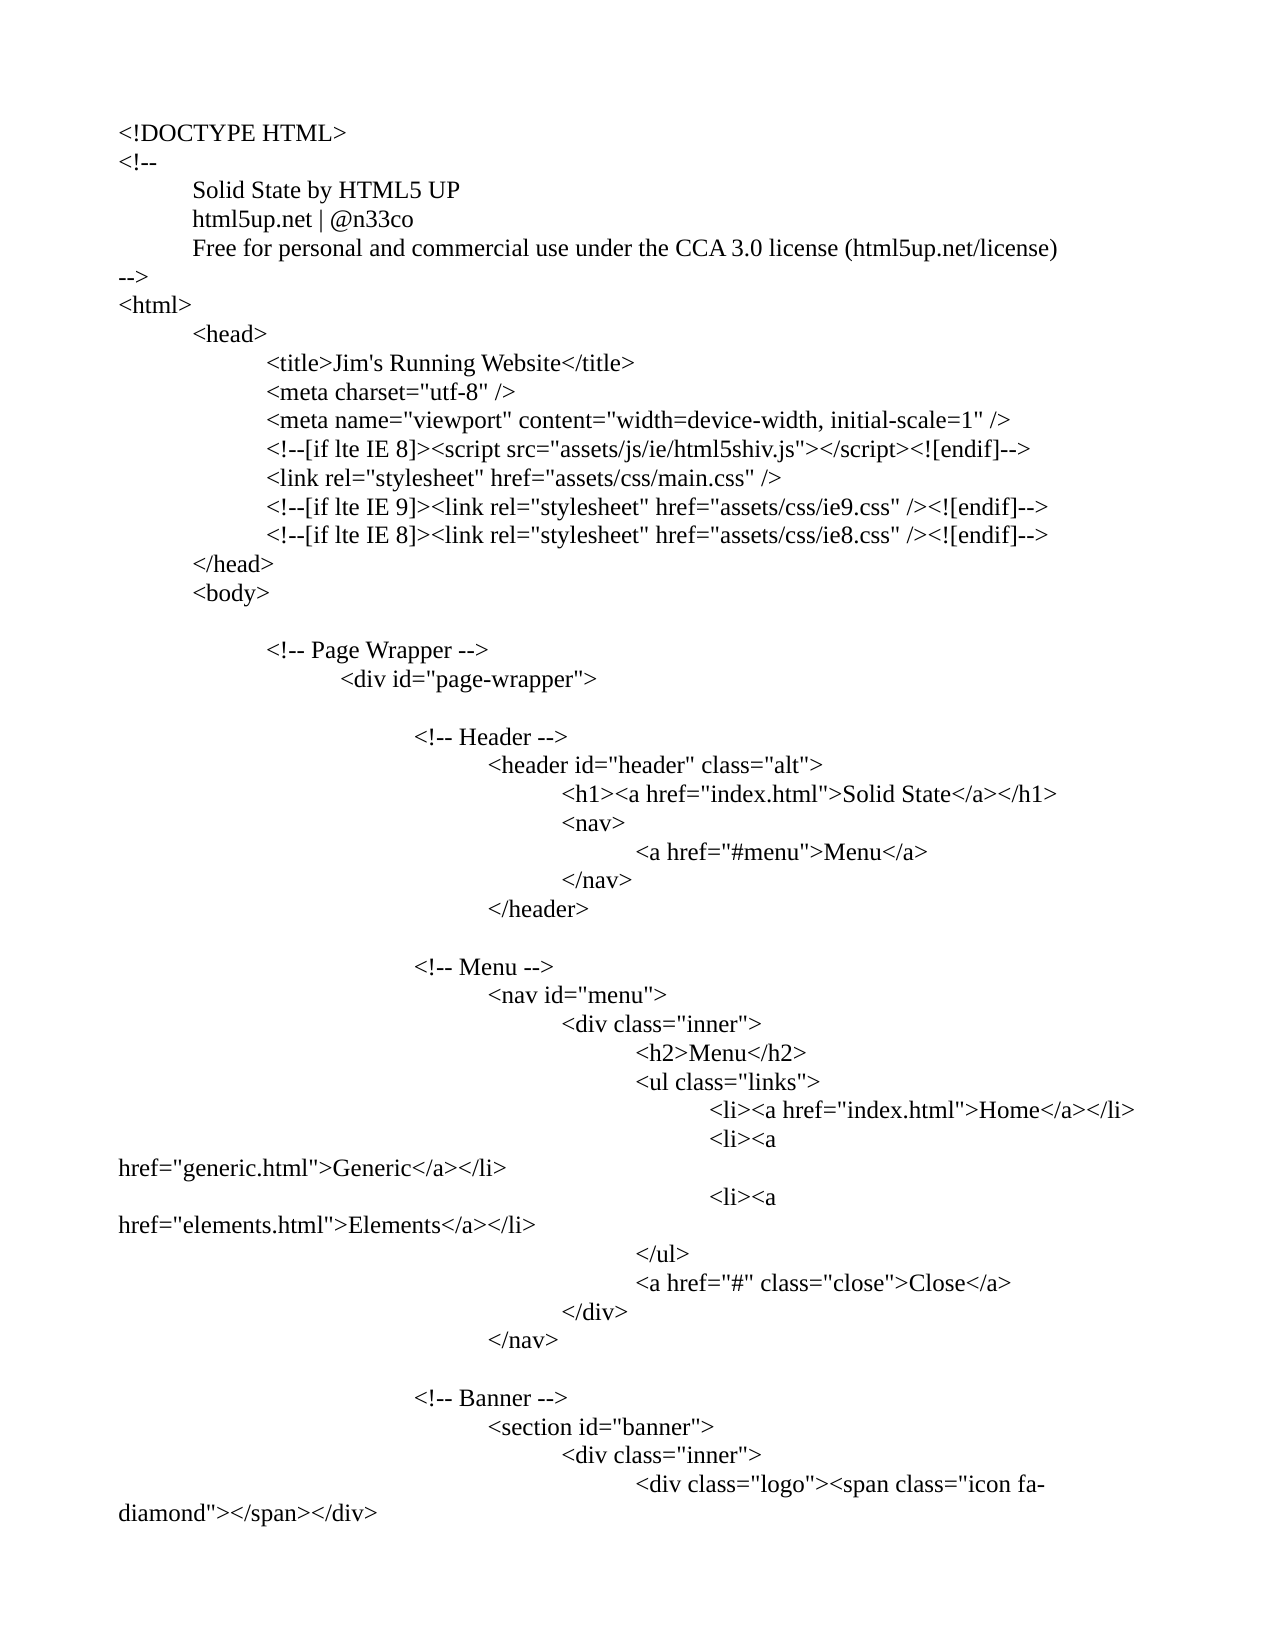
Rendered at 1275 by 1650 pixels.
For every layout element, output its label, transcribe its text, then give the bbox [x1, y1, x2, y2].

text <!-- Header --> [118, 722, 1157, 751]
text <meta name="viewport" content="width=device-width, initial-scale=1" /> [118, 406, 1157, 434]
text <!--[if lte IE 9]><link rel="stylesheet" href="assets/css/ie9.css" /><![endif]--> [118, 492, 1157, 521]
text Solid State by HTML5 UP [118, 176, 1157, 204]
text <section id="banner"> [118, 1412, 1157, 1441]
text <h1><a href="index.html">Solid State</a></h1> [118, 779, 1157, 808]
text <li><a href="generic.html">Generic</a></li> [118, 1124, 1157, 1182]
text Free for personal and commercial use under the CCA 3.0 license (html5up.net/license) [118, 233, 1157, 262]
text --> [118, 262, 1157, 291]
text </nav> [118, 1326, 1157, 1354]
text <body> [118, 578, 1157, 607]
text <!--[if lte IE 8]><link rel="stylesheet" href="assets/css/ie8.css" /><![endif]--> [118, 521, 1157, 549]
text html5up.net | @n33co [118, 204, 1157, 233]
text <link rel="stylesheet" href="assets/css/main.css" /> [118, 463, 1157, 492]
text <div class="inner"> [118, 1009, 1157, 1038]
text </div> [118, 1297, 1157, 1326]
text </nav> [118, 866, 1157, 894]
text <nav> [118, 808, 1157, 837]
text <nav id="menu"> [118, 981, 1157, 1009]
text <div id="page-wrapper"> [118, 664, 1157, 693]
text <li><a href="elements.html">Elements</a></li> [118, 1182, 1157, 1239]
text <h2>Menu</h2> [118, 1038, 1157, 1067]
text <a href="#" class="close">Close</a> [118, 1268, 1157, 1297]
text <meta charset="utf-8" /> [118, 377, 1157, 406]
text <div class="inner"> [118, 1441, 1157, 1469]
text </header> [118, 894, 1157, 923]
text <title>Jim's Running Website</title> [118, 348, 1157, 377]
text </ul> [118, 1239, 1157, 1268]
text <!-- Menu --> [118, 952, 1157, 981]
text <html> [118, 291, 1157, 319]
text <head> [118, 319, 1157, 348]
text <!-- Banner --> [118, 1383, 1157, 1412]
text <!-- [118, 147, 1157, 176]
text <!DOCTYPE HTML> [118, 118, 1157, 147]
text </head> [118, 549, 1157, 578]
text <header id="header" class="alt"> [118, 751, 1157, 779]
text <ul class="links"> [118, 1067, 1157, 1096]
text <a href="#menu">Menu</a> [118, 837, 1157, 866]
text <!--[if lte IE 8]><script src="assets/js/ie/html5shiv.js"></script><![endif]--> [118, 434, 1157, 463]
text <li><a href="index.html">Home</a></li> [118, 1096, 1157, 1124]
text <!-- Page Wrapper --> [118, 636, 1157, 664]
text <div class="logo"><span class="icon fa-diamond"></span></div> [118, 1469, 1157, 1527]
